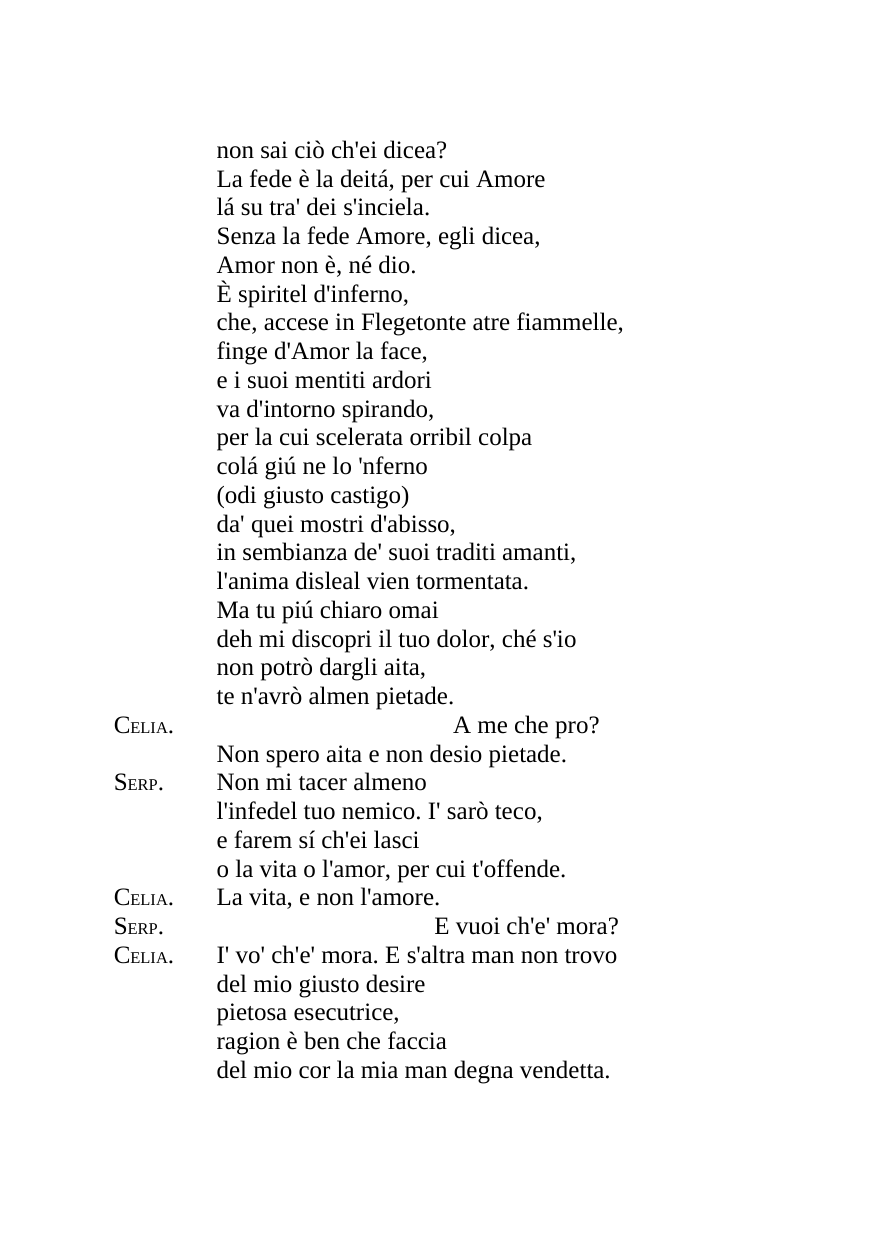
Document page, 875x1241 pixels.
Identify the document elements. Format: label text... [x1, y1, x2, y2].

table_cell Celia. [106, 883, 209, 911]
table_cell Serp. [106, 911, 209, 940]
table_cell Non mi tacer almeno l'infedel tuo nemico. I' sarò teco, e farem sí ch'ei lasci o la vita o l'amor, per cui t'offende. [209, 768, 768, 882]
table_cell Celia. [106, 940, 209, 1084]
table_cell A me che pro? Non spero aita e non desio pietade. [209, 710, 768, 767]
table_cell Celia. [106, 710, 209, 767]
table_cell I' vo' ch'e' mora. E s'altra man non trovo del mio giusto desire pietosa esecutrice, ragion è ben che faccia del mio cor la mia man degna vendetta. [209, 940, 768, 1084]
table_cell non sai ciò ch'ei dicea? La fede è la deitá, per cui Amore lá su tra' dei s'inciela. Senza la fede Amore, egli dicea, Amor non è, né dio. È spiritel d'inferno, che, accese in Flegetonte atre fiammelle, finge d'Amor la face, e i suoi mentiti ardori va d'intorno spirando, per la cui scelerata orribil colpa colá giú ne lo 'nferno (odi giusto castigo) da' quei mostri d'abisso, in sembianza de' suoi traditi amanti, l'anima disleal vien tormentata. Ma tu piú chiaro omai deh mi discopri il tuo dolor, ché s'io non potrò dargli aita, te n'avrò almen pietade. [209, 135, 768, 710]
table_cell E vuoi ch'e' mora? [209, 911, 768, 940]
table_cell La vita, e non l'amore. [209, 883, 768, 911]
table_cell [106, 135, 209, 710]
table_cell Serp. [106, 768, 209, 882]
